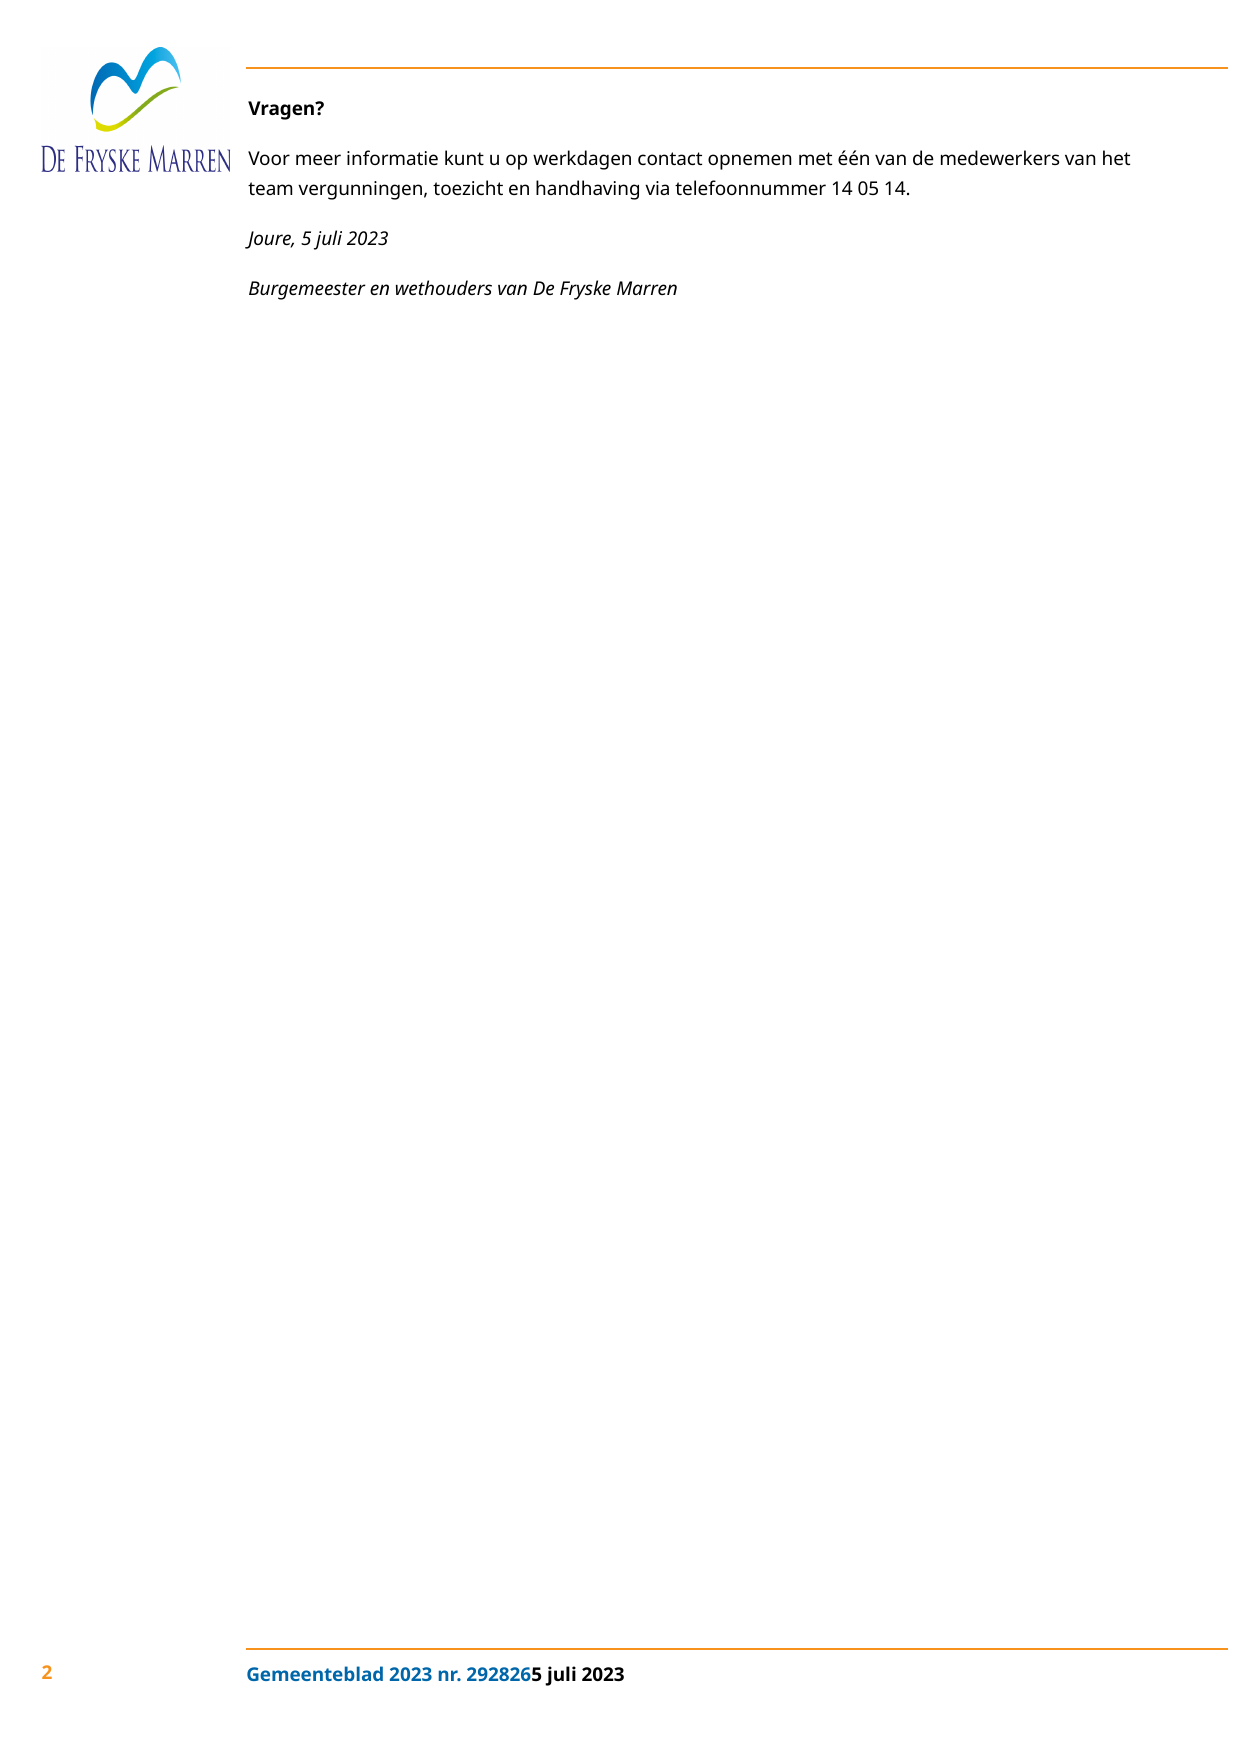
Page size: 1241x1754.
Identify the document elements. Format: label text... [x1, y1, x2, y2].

text Joure, 5 juli 2023 [248, 225, 1152, 251]
text Burgemeester en wethouders van De Fryske Marren [248, 276, 1152, 301]
text Vragen? [248, 95, 1152, 121]
picture [41, 47, 231, 172]
text Voor meer informatie kunt u op werkdagen contact opnemen met één van de medewerkers van het team vergunningen, toezicht en handhaving via telefoonnummer 14 05 14. [248, 145, 1152, 201]
